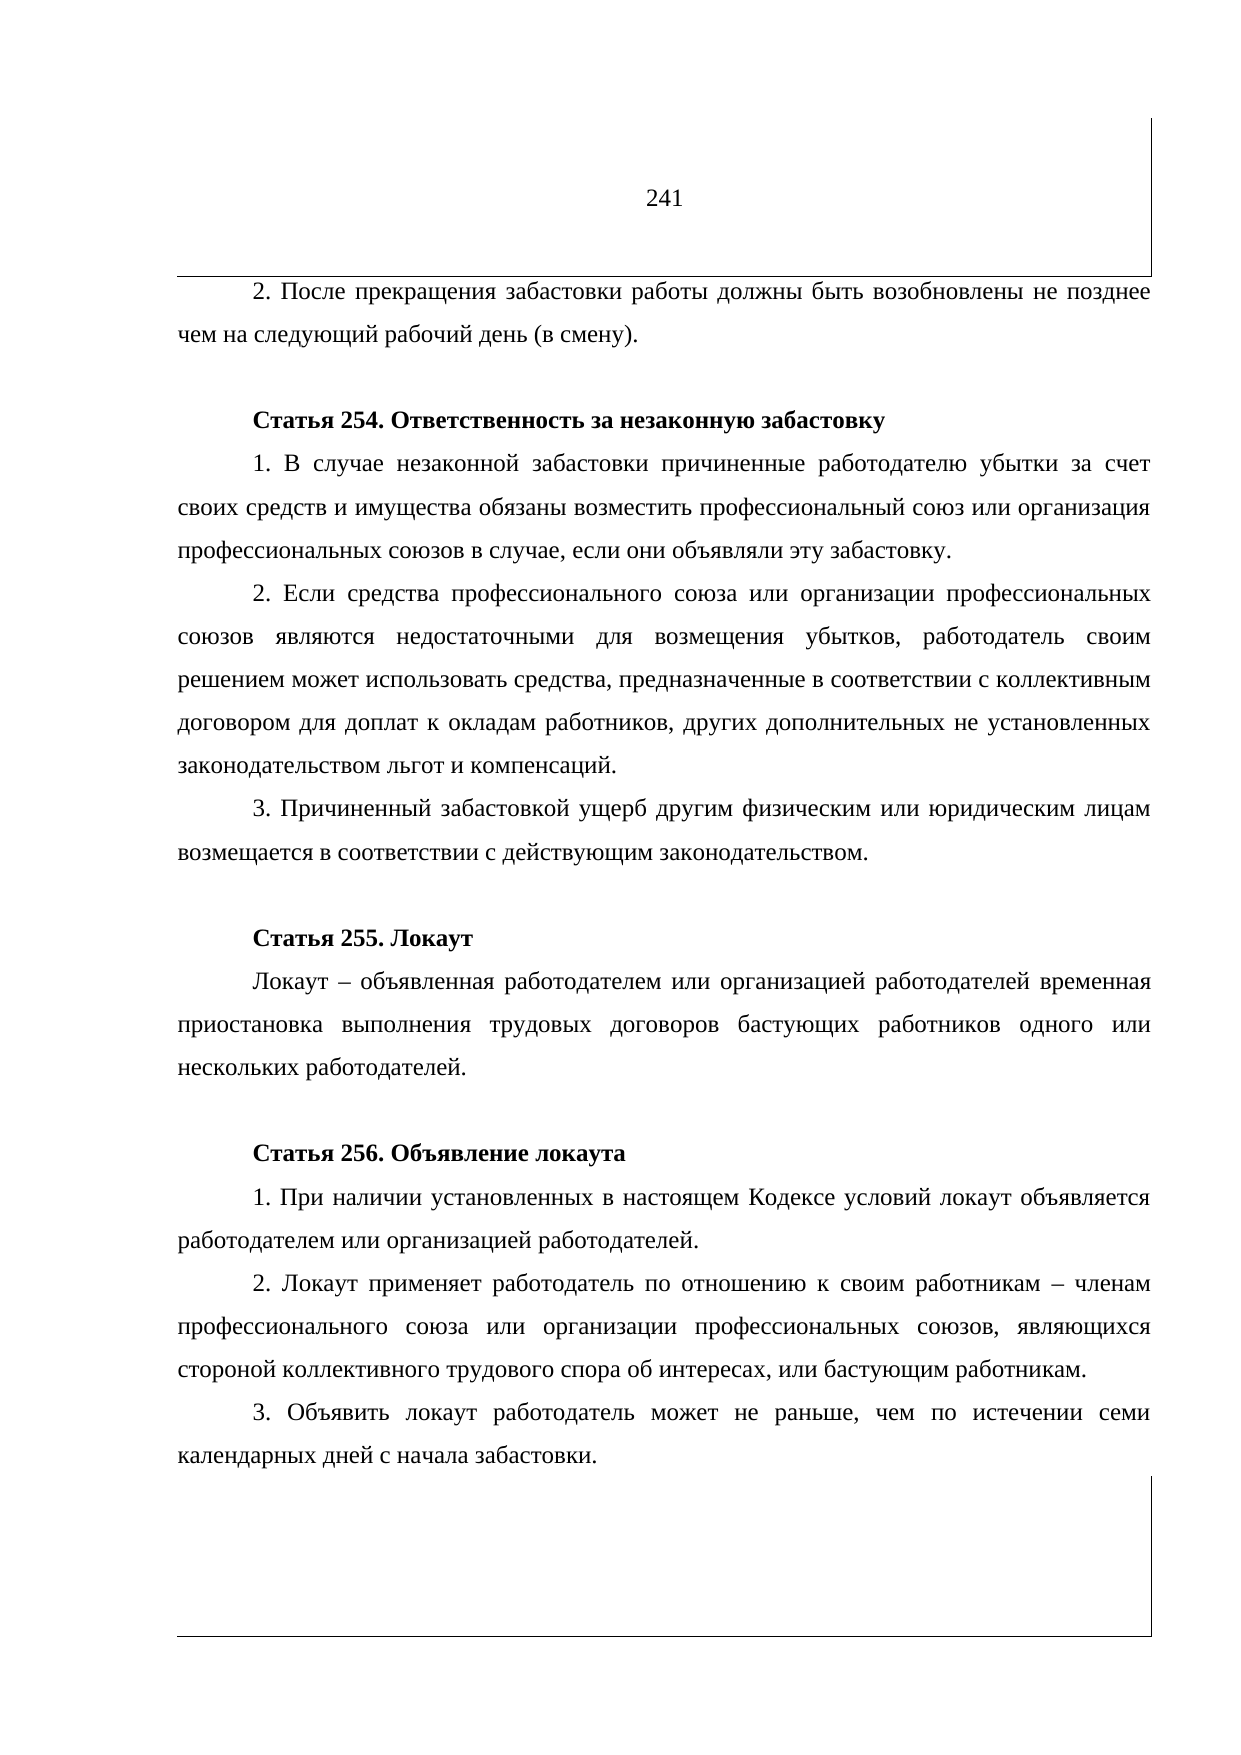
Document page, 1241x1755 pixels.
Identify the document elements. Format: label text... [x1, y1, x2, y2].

subtitle Статья 254. Ответственность за незаконную забастовку [177, 405, 1152, 434]
text 2. Локаут применяет работодатель по отношению к своим работникам – членам профессионального союза или организации профессиональных союзов, являющихся стороной коллективного трудового спора об интересах, или бастующим работникам. [177, 1268, 1152, 1383]
text 3. Объявить локаут работодатель может не раньше, чем по истечении семи календарных дней с начала забастовки. [177, 1397, 1152, 1469]
text 2. Если средства профессионального союза или организации профессиональных союзов являются недостаточными для возмещения убытков, работодатель своим решением может использовать средства, предназначенные в соответствии с коллективным договором для доплат к окладам работников, других дополнительных не установленных законодательством льгот и компенсаций. [177, 578, 1152, 779]
text 1. При наличии установленных в настоящем Кодексе условий локаут объявляется работодателем или организацией работодателей. [177, 1182, 1152, 1253]
text 2. После прекращения забастовки работы должны быть возобновлены не позднее чем на следующий рабочий день (в смену). [177, 276, 1152, 348]
subtitle Статья 255. Локаут [177, 923, 1152, 952]
text Локаут – объявленная работодателем или организацией работодателей временная приостановка выполнения трудовых договоров бастующих работников одного или нескольких работодателей. [177, 966, 1152, 1081]
subtitle Статья 256. Объявление локаута [177, 1138, 1152, 1167]
text 3. Причиненный забастовкой ущерб другим физическим или юридическим лицам возмещается в соответствии с действующим законодательством. [177, 793, 1152, 865]
text 1. В случае незаконной забастовки причиненные работодателю убытки за счет своих средств и имущества обязаны возместить профессиональный союз или организация профессиональных союзов в случае, если они объявляли эту забастовку. [177, 448, 1152, 563]
